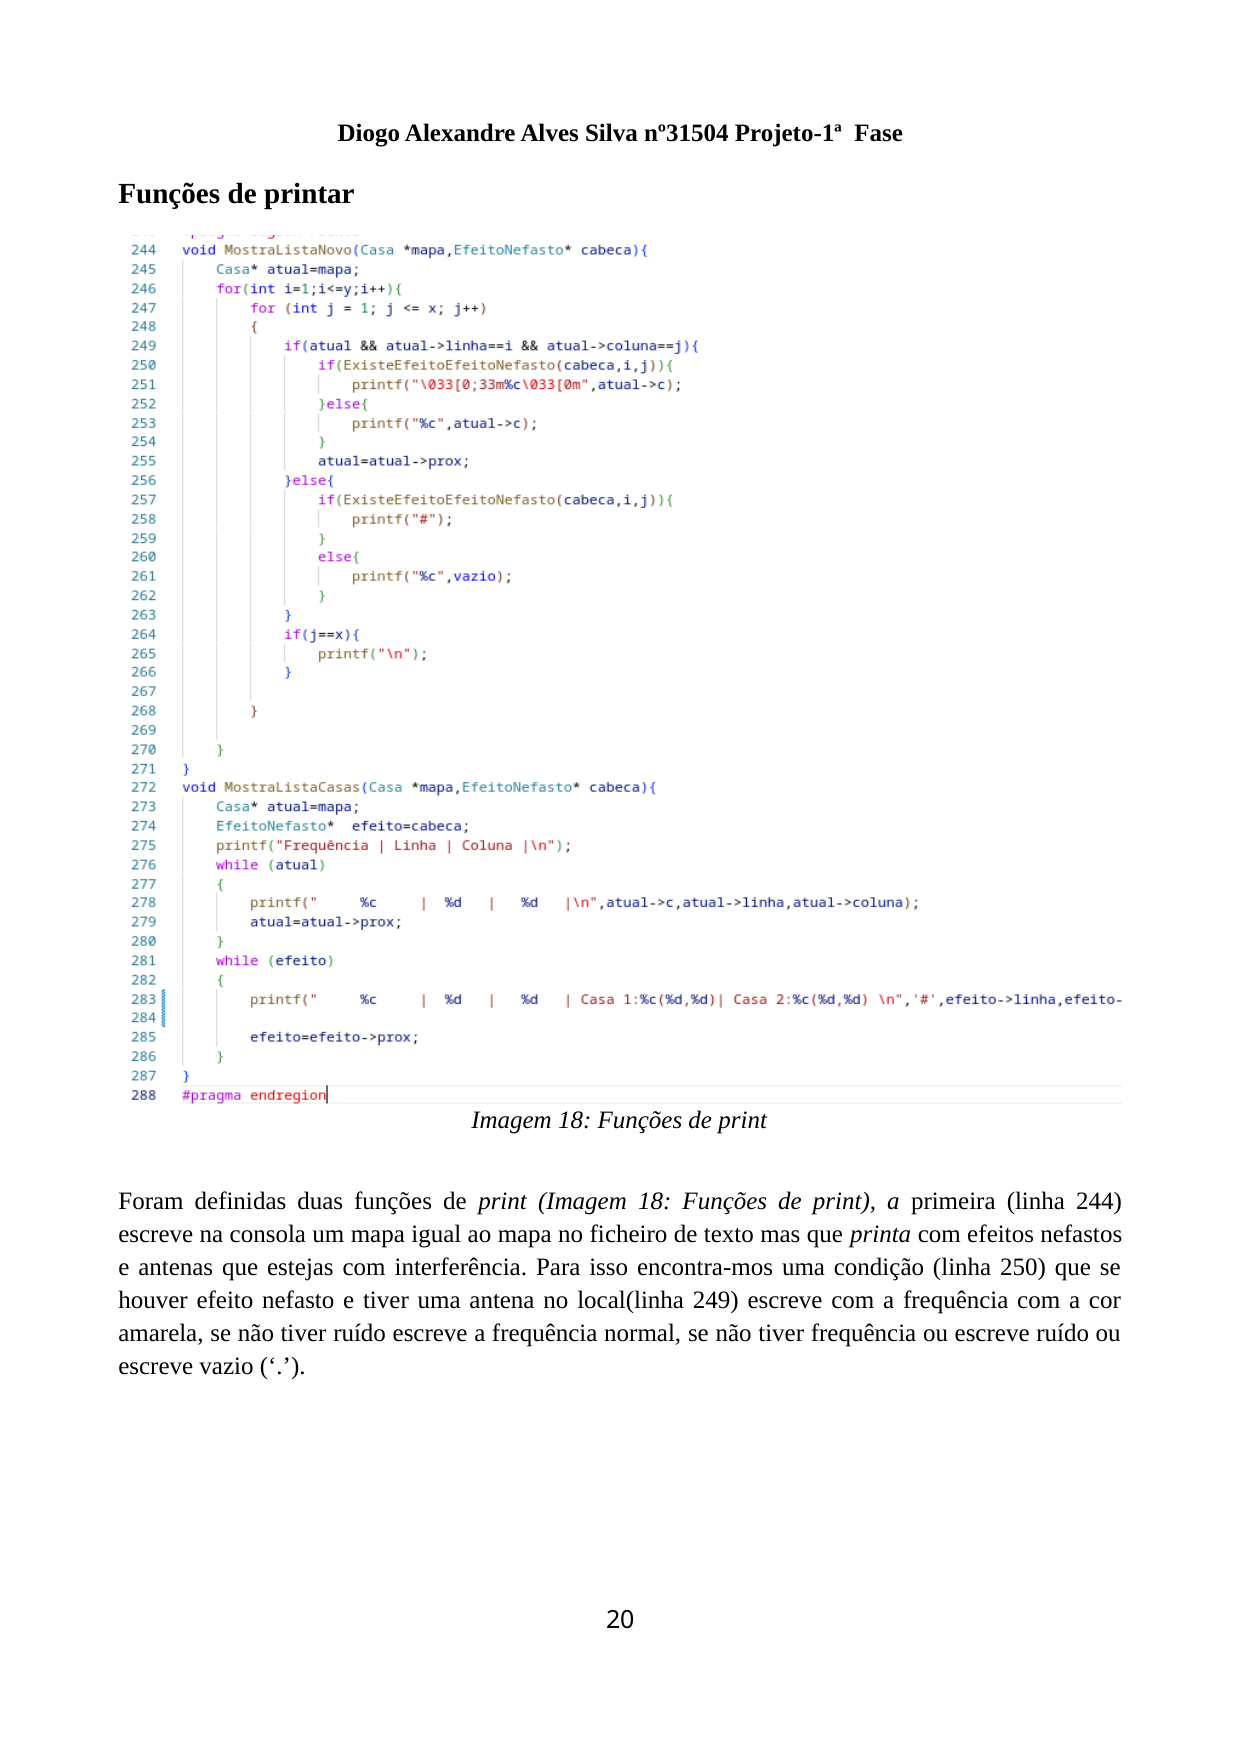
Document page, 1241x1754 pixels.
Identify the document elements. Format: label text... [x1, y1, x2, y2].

text Foram definidas duas funções de print (Imagem 18: Funções de print), a primeira (linha 244) escreve na consola um mapa igual ao mapa no ficheiro de texto mas que printa com efeitos nefastos e antenas que estejas com interferência. Para isso encontra-mos uma condição (linha 250) que se houver efeito nefasto e tiver uma antena no local(linha 249) escreve com a frequência com a cor amarela, se não tiver ruído escreve a frequência normal, se não tiver frequência ou escreve ruído ou escreve vazio (‘.’). [118, 1186, 1122, 1380]
picture [118, 235, 1123, 1106]
text Imagem 18: Funções de print [118, 1106, 1122, 1134]
subtitle Funções de printar [118, 176, 1122, 210]
